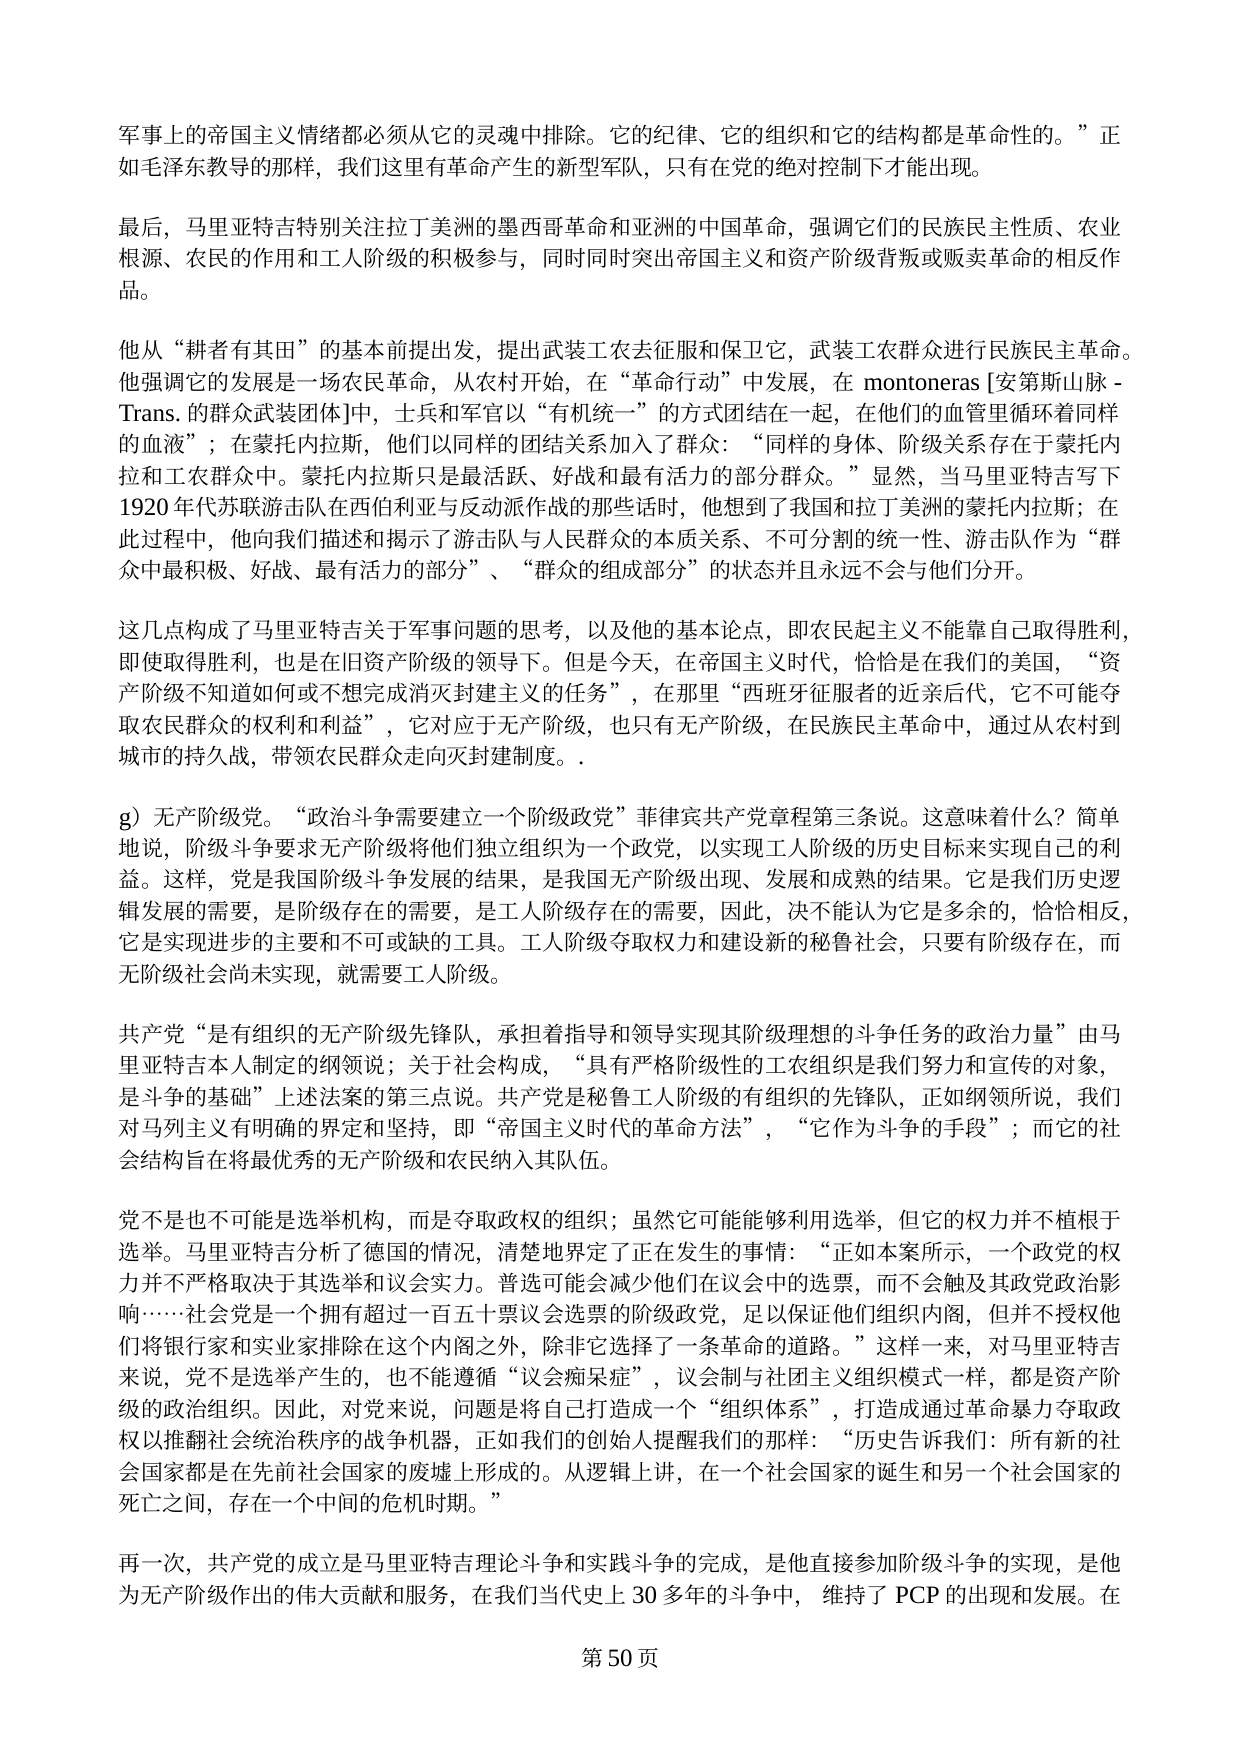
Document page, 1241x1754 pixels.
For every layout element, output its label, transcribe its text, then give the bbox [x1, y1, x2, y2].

text 这几点构成了马里亚特吉关于军事问题的思考，以及他的基本论点，即农民起主义不能靠自己取得胜利，即使取得胜利，也是在旧资产阶级的领导下。但是今天，在帝国主义时代，恰恰是在我们的美国，“资产阶级不知道如何或不想完成消灭封建主义的任务”，在那里“西班牙征服者的近亲后代，它不可能夺取农民群众的权利和利益”，它对应于无产阶级，也只有无产阶级，在民族民主革命中，通过从农村到城市的持久战，带领农民群众走向灭封建制度。. [118, 614, 1122, 771]
text 再一次，共产党的成立是马里亚特吉理论斗争和实践斗争的完成，是他直接参加阶级斗争的实现，是他为无产阶级作出的伟大贡献和服务，在我们当代史上30多年的斗争中， 维持了 PCP 的出现和发展。在 [118, 1547, 1122, 1609]
text 党不是也不可能是选举机构，而是夺取政权的组织；虽然它可能能够利用选举，但它的权力并不植根于选举。马里亚特吉分析了德国的情况，清楚地界定了正在发生的事情：“正如本案所示，一个政党的权力并不严格取决于其选举和议会实力。普选可能会减少他们在议会中的选票，而不会触及其政党政治影响……社会党是一个拥有超过一百五十票议会选票的阶级政党，足以保证他们组织内阁，但并不授权他们将银行家和实业家排除在这个内阁之外，除非它选择了一条革命的道路。”这样一来，对马里亚特吉来说，党不是选举产生的，也不能遵循“议会痴呆症”，议会制与社团主义组织模式一样，都是资产阶级的政治组织。因此，对党来说，问题是将自己打造成一个“组织体系”，打造成通过革命暴力夺取政权以推翻社会统治秩序的战争机器，正如我们的创始人提醒我们的那样：“历史告诉我们：所有新的社会国家都是在先前社会国家的废墟上形成的。从逻辑上讲，在一个社会国家的诞生和另一个社会国家的死亡之间，存在一个中间的危机时期。” [118, 1203, 1122, 1518]
text 共产党“是有组织的无产阶级先锋队，承担着指导和领导实现其阶级理想的斗争任务的政治力量”由马里亚特吉本人制定的纲领说；关于社会构成，“具有严格阶级性的工农组织是我们努力和宣传的对象，是斗争的基础”上述法案的第三点说。共产党是秘鲁工人阶级的有组织的先锋队，正如纲领所说，我们对马列主义有明确的界定和坚持，即“帝国主义时代的革命方法”，“它作为斗争的手段”；而它的社会结构旨在将最优秀的无产阶级和农民纳入其队伍。 [118, 1017, 1122, 1174]
text 最后，马里亚特吉特别关注拉丁美洲的墨西哥革命和亚洲的中国革命，强调它们的民族民主性质、农业根源、农民的作用和工人阶级的积极参与，同时同时突出帝国主义和资产阶级背叛或贩卖革命的相反作品。 [118, 210, 1122, 304]
text 他从“耕者有其田”的基本前提出发，提出武装工农去征服和保卫它，武装工农群众进行民族民主革命。他强调它的发展是一场农民革命，从农村开始，在“革命行动”中发展，在 montoneras [安第斯山脉 - Trans. 的群众武装团体]中，士兵和军官以“有机统一”的方式团结在一起，在他们的血管里循环着同样的血液”；在蒙托内拉斯，他们以同样的团结关系加入了群众：“同样的身体、阶级关系存在于蒙托内拉和工农群众中。蒙托内拉斯只是最活跃、好战和最有活力的部分群众。”显然，当马里亚特吉写下1920年代苏联游击队在西伯利亚与反动派作战的那些话时，他想到了我国和拉丁美洲的蒙托内拉斯；在此过程中，他向我们描述和揭示了游击队与人民群众的本质关系、不可分割的统一性、游击队作为“群众中最积极、好战、最有活力的部分”、“群众的组成部分”的状态并且永远不会与他们分开。 [118, 333, 1122, 585]
text 军事上的帝国主义情绪都必须从它的灵魂中排除。它的纪律、它的组织和它的结构都是革命性的。”正如毛泽东教导的那样，我们这里有革命产生的新型军队，只有在党的绝对控制下才能出现。 [118, 118, 1122, 181]
text g）无产阶级党。“政治斗争需要建立一个阶级政党”菲律宾共产党章程第三条说。这意味着什么？简单地说，阶级斗争要求无产阶级将他们独立组织为一个政党，以实现工人阶级的历史目标来实现自己的利益。这样，党是我国阶级斗争发展的结果，是我国无产阶级出现、发展和成熟的结果。它是我们历史逻辑发展的需要，是阶级存在的需要，是工人阶级存在的需要，因此，决不能认为它是多余的，恰恰相反，它是实现进步的主要和不可或缺的工具。工人阶级夺取权力和建设新的秘鲁社会，只要有阶级存在，而无阶级社会尚未实现，就需要工人阶级。 [118, 800, 1122, 988]
